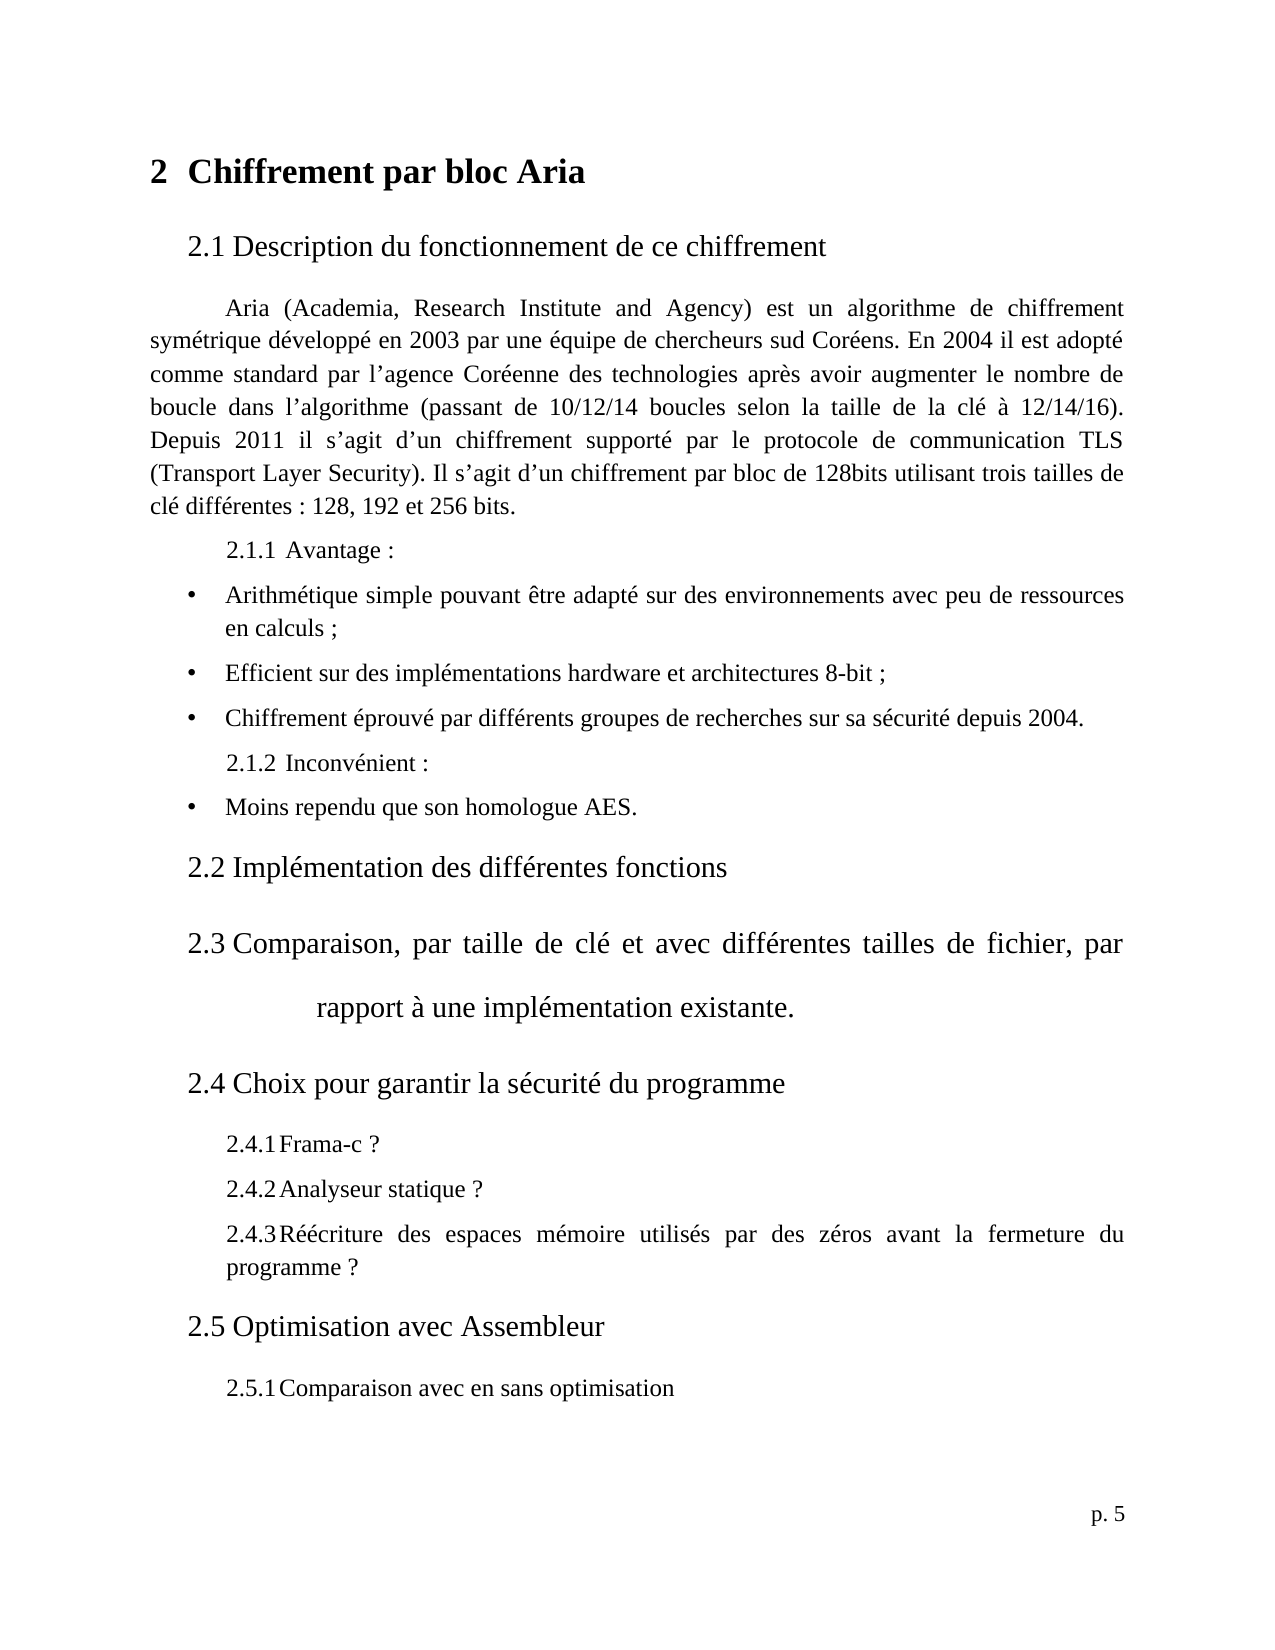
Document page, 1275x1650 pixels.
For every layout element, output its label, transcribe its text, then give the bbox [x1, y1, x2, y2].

text Aria (Academia, Research Institute and Agency) est un algorithme de chiffrement symétrique développé en 2003 par une équipe de chercheurs sud Coréens. En 2004 il est adopté comme standard par l’agence Coréenne des technologies après avoir augmenter le nombre de boucle dans l’algorithme (passant de 10/12/14 boucles selon la taille de la clé à 12/14/16). Depuis 2011 il s’agit d’un chiffrement supporté par le protocole de communication TLS (Transport Layer Security). Il s’agit d’un chiffrement par bloc de 128bits utilisant trois tailles de clé différentes : 128, 192 et 256 bits. [150, 293, 1125, 519]
subtitle Frama-c ? [150, 1129, 1125, 1158]
subtitle Description du fonctionnement de ce chiffrement [187, 228, 1125, 263]
subtitle Inconvénient : [150, 748, 1125, 776]
subtitle Comparaison, par taille de clé et avec différentes tailles de fichier, par rapport à une implémentation existante. [187, 925, 1125, 1024]
list Moins rependu que son homologue AES. [187, 792, 1125, 821]
list Efficient sur des implémentations hardware et architectures 8-bit ; [187, 658, 1125, 687]
subtitle Optimisation avec Assembleur [187, 1308, 1125, 1343]
subtitle Implémentation des différentes fonctions [187, 849, 1125, 884]
subtitle Comparaison avec en sans optimisation [150, 1373, 1125, 1401]
subtitle Chiffrement par bloc Aria [150, 150, 1125, 191]
subtitle Analyseur statique ? [150, 1174, 1125, 1203]
list Chiffrement éprouvé par différents groupes de recherches sur sa sécurité depuis 2004. [187, 703, 1125, 732]
subtitle Réécriture des espaces mémoire utilisés par des zéros avant la fermeture du programme ? [150, 1219, 1125, 1281]
subtitle Choix pour garantir la sécurité du programme [187, 1065, 1125, 1100]
subtitle Avantage : [150, 536, 1125, 564]
list Arithmétique simple pouvant être adapté sur des environnements avec peu de ressources en calculs ; [187, 580, 1125, 642]
